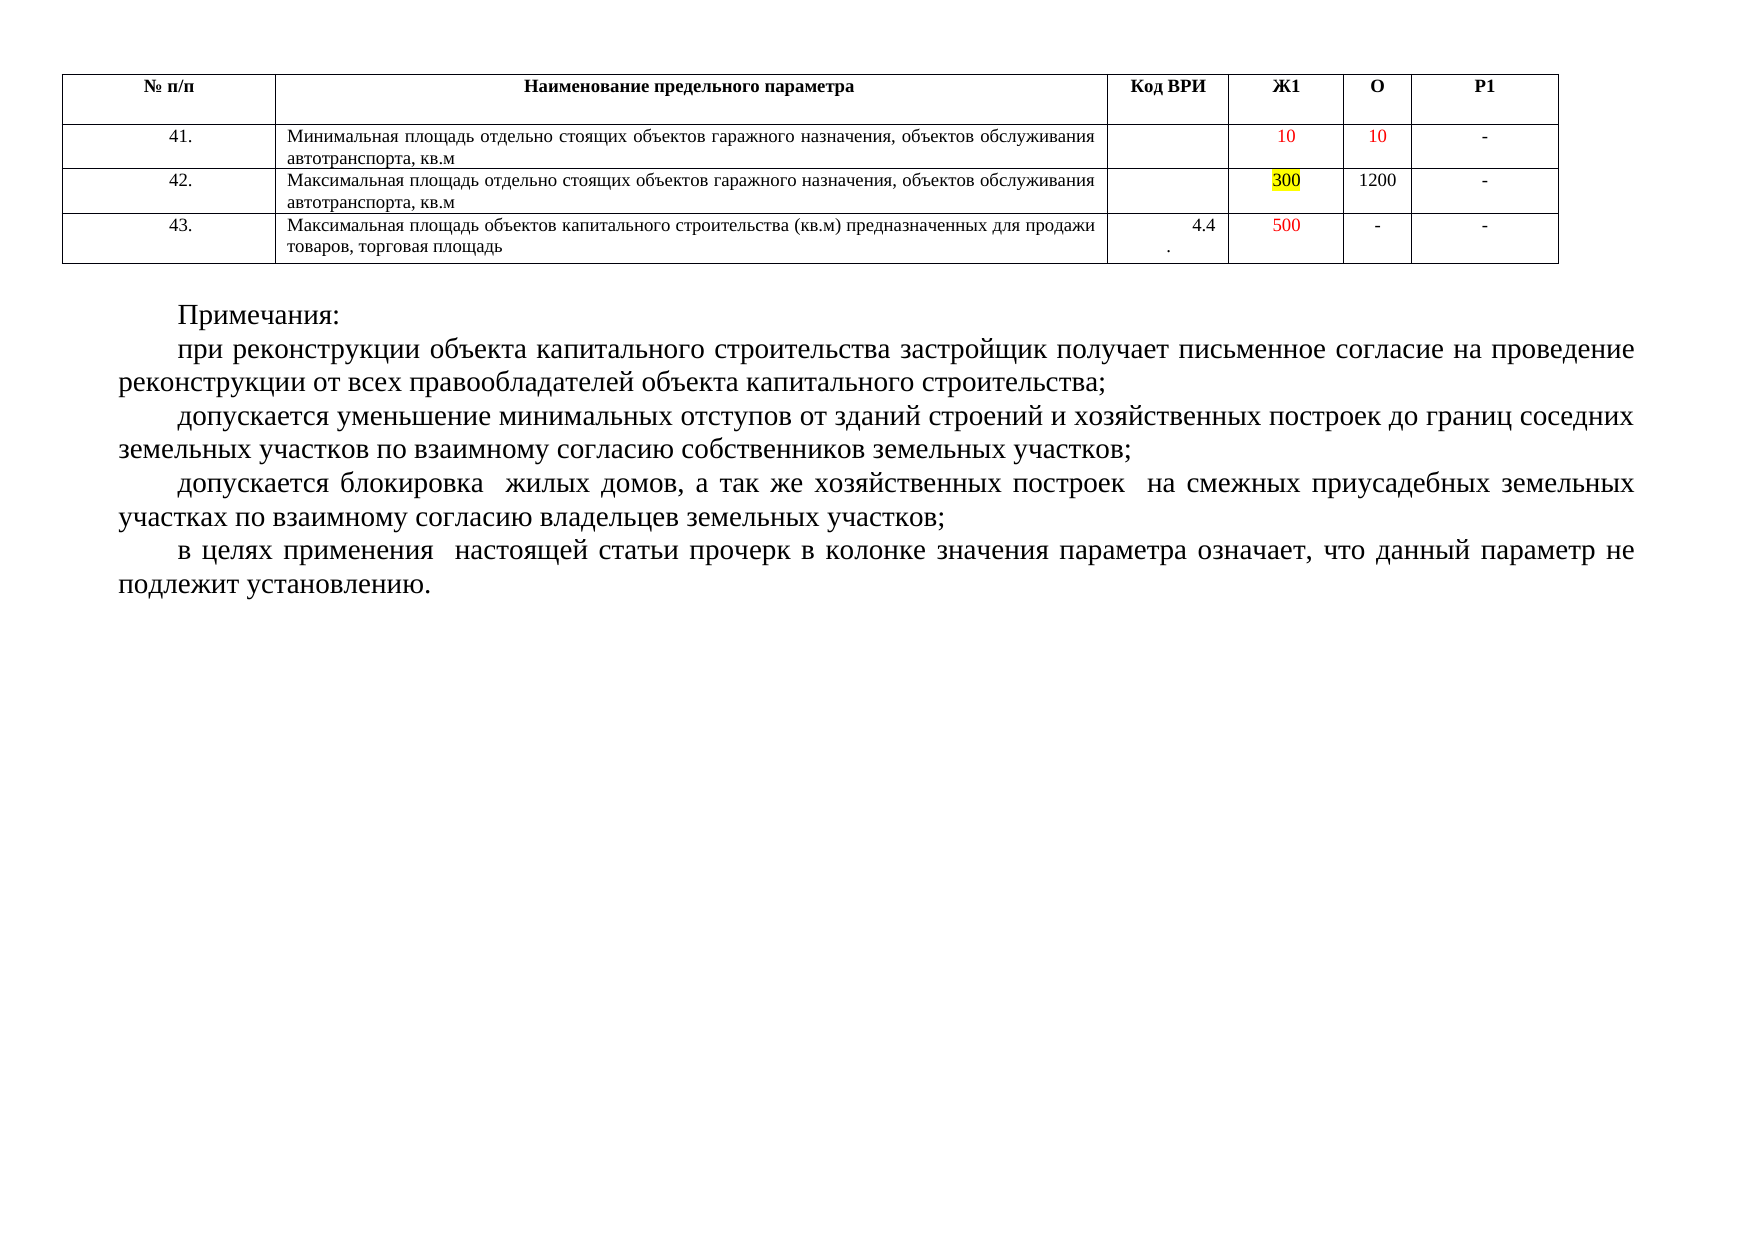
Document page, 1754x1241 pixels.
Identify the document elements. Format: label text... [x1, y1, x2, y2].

table_cell [1108, 125, 1228, 168]
table_header О [1344, 75, 1411, 124]
table_cell - [1412, 214, 1558, 263]
text при реконструкции объекта капитального строительства застройщик получает письменное согласие на проведение реконструкции от всех правообладателей объекта капитального строительства; [118, 331, 1636, 398]
text допускается уменьшение минимальных отступов от зданий строений и хозяйственных построек до границ соседних земельных участков по взаимному согласию собственников земельных участков; [118, 398, 1636, 465]
table_cell [63, 125, 275, 168]
text допускается блокировка жилых домов, а так же хозяйственных построек на смежных приусадебных земельных участках по взаимному согласию владельцев земельных участков; [118, 465, 1636, 532]
table_cell 10 [1229, 125, 1343, 168]
table_header Ж1 [1229, 75, 1343, 124]
table_cell - [1344, 214, 1411, 263]
table_cell 10 [1344, 125, 1411, 168]
table_cell Минимальная площадь отдельно стоящих объектов гаражного назначения, объектов обслуживания автотранспорта, кв.м [276, 125, 1107, 168]
table_cell 300 [1229, 169, 1343, 212]
table_cell 1200 [1344, 169, 1411, 212]
table_header Р1 [1412, 75, 1558, 124]
table_cell 500 [1229, 214, 1343, 263]
table_cell Максимальная площадь отдельно стоящих объектов гаражного назначения, объектов обслуживания автотранспорта, кв.м [276, 169, 1107, 212]
table_header № п/п [63, 75, 275, 124]
table_cell - [1412, 169, 1558, 212]
table_cell Максимальная площадь объектов капитального строительства (кв.м) предназначенных для продажи товаров, торговая площадь [276, 214, 1107, 263]
table_header Наименование предельного параметра [276, 75, 1107, 124]
table_cell 4.4. [1108, 214, 1228, 263]
table_cell [63, 169, 275, 212]
table_header Код ВРИ [1108, 75, 1228, 124]
table_cell [1108, 169, 1228, 212]
table_cell - [1412, 125, 1558, 168]
table_cell [63, 214, 275, 263]
text в целях применения настоящей статьи прочерк в колонке значения параметра означает, что данный параметр не подлежит установлению. [118, 532, 1636, 599]
text Примечания: [118, 297, 1636, 331]
